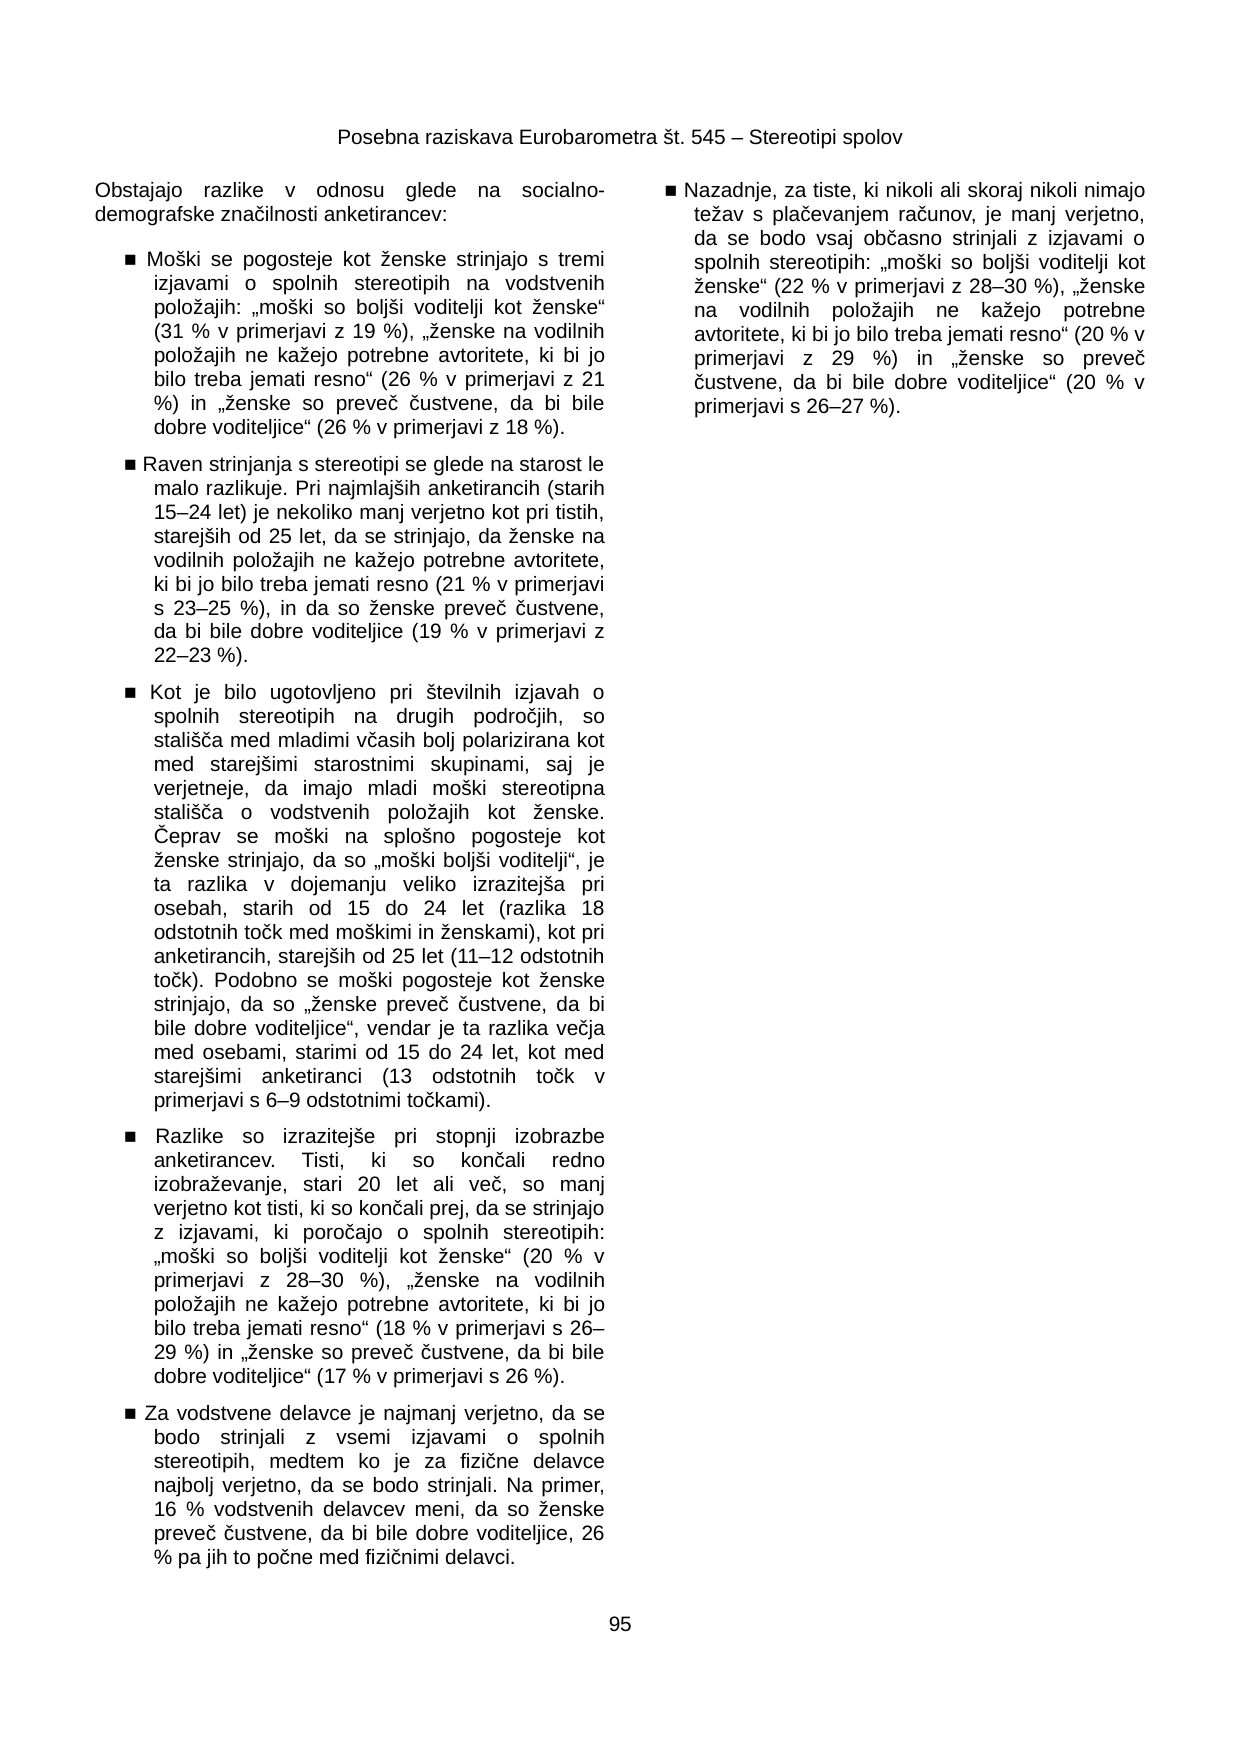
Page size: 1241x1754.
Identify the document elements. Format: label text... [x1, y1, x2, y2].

text ■ Raven strinjanja s stereotipi se glede na starost le malo razlikuje. Pri najmlajših anketirancih (starih 15–24 let) je nekoliko manj verjetno kot pri tistih, starejših od 25 let, da se strinjajo, da ženske na vodilnih položajih ne kažejo potrebne avtoritete, ki bi jo bilo treba jemati resno (21 % v primerjavi s 23–25 %), in da so ženske preveč čustvene, da bi bile dobre voditeljice (19 % v primerjavi z 22–23 %). [124, 452, 605, 667]
text ■ Nazadnje, za tiste, ki nikoli ali skoraj nikoli nimajo težav s plačevanjem računov, je manj verjetno, da se bodo vsaj občasno strinjali z izjavami o spolnih stereotipih: „moški so boljši voditelji kot ženske“ (22 % v primerjavi z 28–30 %), „ženske na vodilnih položajih ne kažejo potrebne avtoritete, ki bi jo bilo treba jemati resno“ (20 % v primerjavi z 29 %) in „ženske so preveč čustvene, da bi bile dobre voditeljice“ (20 % v primerjavi s 26–27 %). [664, 178, 1146, 418]
text ■ Za vodstvene delavce je najmanj verjetno, da se bodo strinjali z vsemi izjavami o spolnih stereotipih, medtem ko je za fizične delavce najbolj verjetno, da se bodo strinjali. Na primer, 16 % vodstvenih delavcev meni, da so ženske preveč čustvene, da bi bile dobre voditeljice, 26 % pa jih to počne med fizičnimi delavci. [124, 1401, 605, 1568]
text ■ Razlike so izrazitejše pri stopnji izobrazbe anketirancev. Tisti, ki so končali redno izobraževanje, stari 20 let ali več, so manj verjetno kot tisti, ki so končali prej, da se strinjajo z izjavami, ki poročajo o spolnih stereotipih: „moški so boljši voditelji kot ženske“ (20 % v primerjavi z 28–30 %), „ženske na vodilnih položajih ne kažejo potrebne avtoritete, ki bi jo bilo treba jemati resno“ (18 % v primerjavi s 26–29 %) in „ženske so preveč čustvene, da bi bile dobre voditeljice“ (17 % v primerjavi s 26 %). [124, 1124, 605, 1388]
text ■ Moški se pogosteje kot ženske strinjajo s tremi izjavami o spolnih stereotipih na vodstvenih položajih: „moški so boljši voditelji kot ženske“ (31 % v primerjavi z 19 %), „ženske na vodilnih položajih ne kažejo potrebne avtoritete, ki bi jo bilo treba jemati resno“ (26 % v primerjavi z 21 %) in „ženske so preveč čustvene, da bi bile dobre voditeljice“ (26 % v primerjavi z 18 %). [124, 247, 605, 439]
text Obstajajo razlike v odnosu glede na socialno-demografske značilnosti anketirancev: [94, 178, 605, 226]
text ■ Kot je bilo ugotovljeno pri številnih izjavah o spolnih stereotipih na drugih področjih, so stališča med mladimi včasih bolj polarizirana kot med starejšimi starostnimi skupinami, saj je verjetneje, da imajo mladi moški stereotipna stališča o vodstvenih položajih kot ženske. Čeprav se moški na splošno pogosteje kot ženske strinjajo, da so „moški boljši voditelji“, je ta razlika v dojemanju veliko izrazitejša pri osebah, starih od 15 do 24 let (razlika 18 odstotnih točk med moškimi in ženskami), kot pri anketirancih, starejših od 25 let (11–12 odstotnih točk). Podobno se moški pogosteje kot ženske strinjajo, da so „ženske preveč čustvene, da bi bile dobre voditeljice“, vendar je ta razlika večja med osebami, starimi od 15 do 24 let, kot med starejšimi anketiranci (13 odstotnih točk v primerjavi s 6–9 odstotnimi točkami). [124, 680, 605, 1111]
